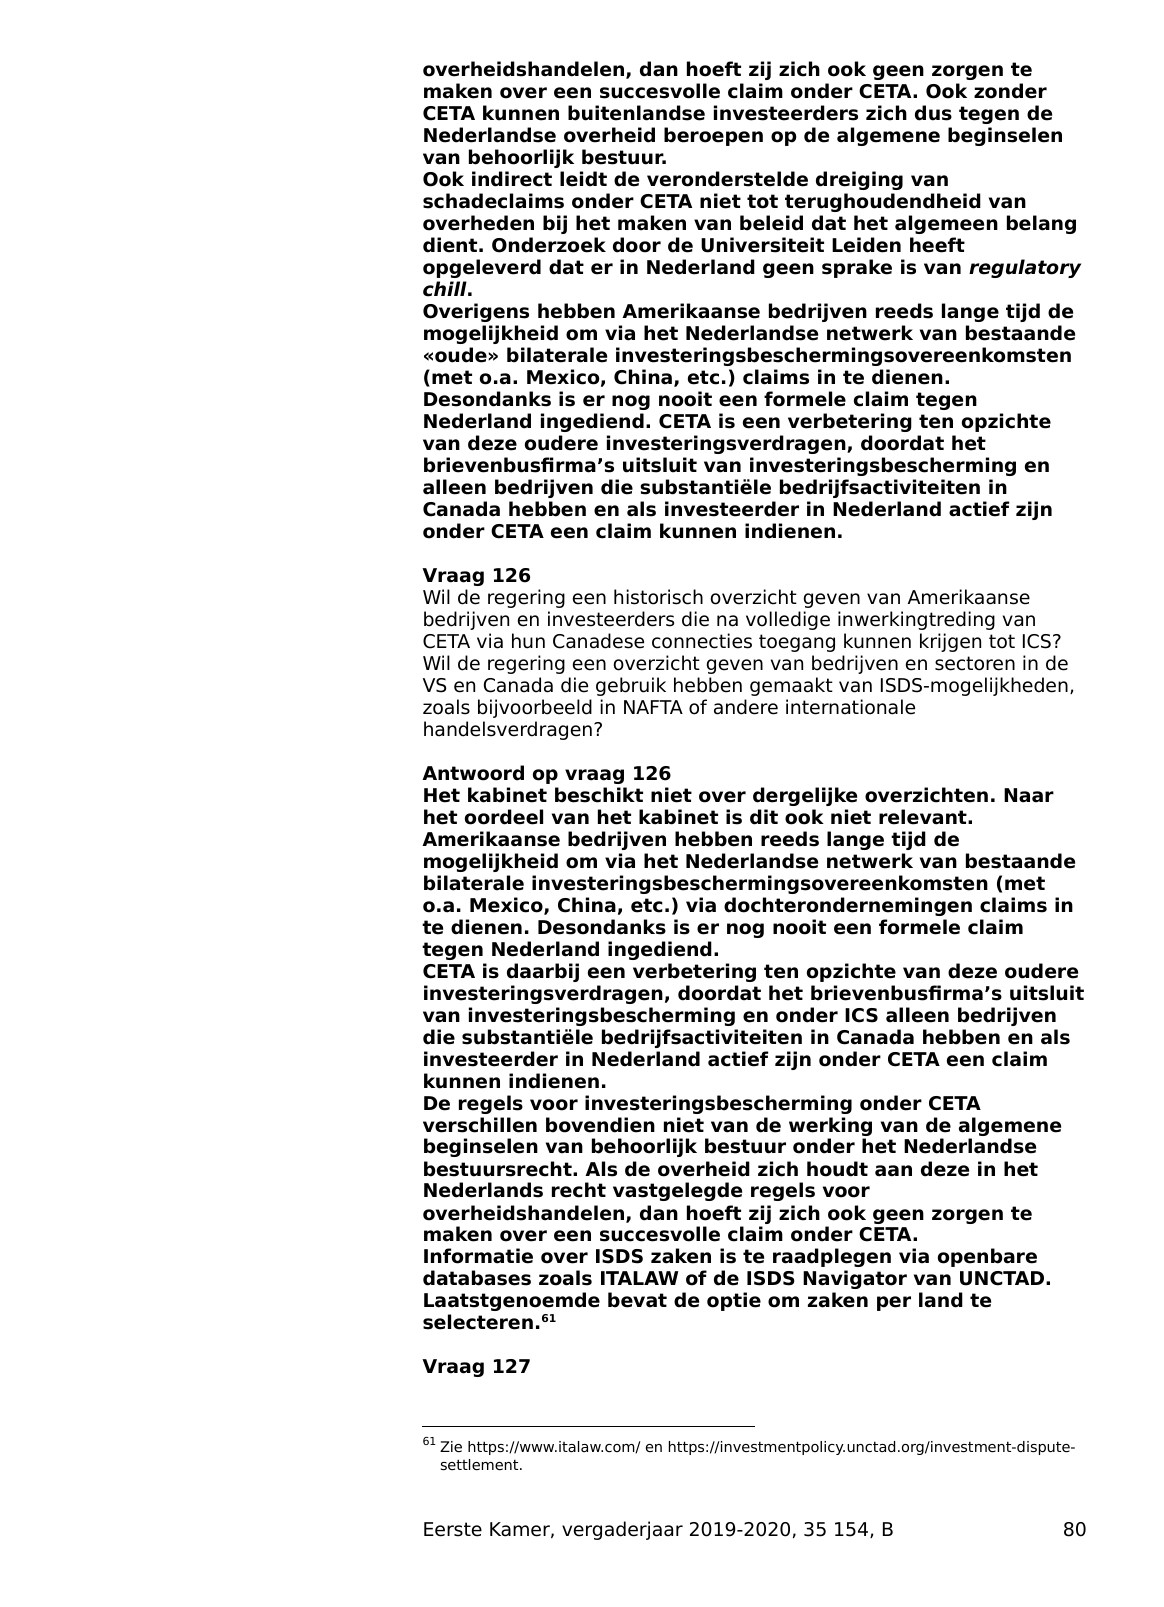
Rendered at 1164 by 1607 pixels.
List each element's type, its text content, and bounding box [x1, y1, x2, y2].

text Ook indirect leidt de veronderstelde dreiging van schadeclaims onder CETA niet tot terughoudendheid van overheden bij het maken van beleid dat het algemeen belang dient. Onderzoek door de Universiteit Leiden heeft opgeleverd dat er in Nederland geen sprake is van regulatory chill. [422, 169, 1087, 301]
text Informatie over ISDS zaken is te raadplegen via openbare databases zoals ITALAW of de ISDS Navigator van UNCTAD. Laatstgenoemde bevat de optie om zaken per land te selecteren. [422, 1246, 1087, 1334]
text Vraag 126 [422, 565, 1087, 587]
text Zie https://www.italaw.com/ en https://investmentpolicy.unctad.org/investment-dispute-settlement. [422, 1435, 1087, 1474]
text CETA is daarbij een verbetering ten opzichte van deze oudere investeringsverdragen, doordat het brievenbusfirma’s uitsluit van investeringsbescherming en onder ICS alleen bedrijven die substantiële bedrijfsactiviteiten in Canada hebben en als investeerder in Nederland actief zijn onder CETA een claim kunnen indienen. [422, 961, 1087, 1092]
text Overigens hebben Amerikaanse bedrijven reeds lange tijd de mogelijkheid om via het Nederlandse netwerk van bestaande «oude» bilaterale investeringsbeschermingsovereenkomsten (met o.a. Mexico, China, etc.) claims in te dienen. Desondanks is er nog nooit een formele claim tegen Nederland ingediend. CETA is een verbetering ten opzichte van deze oudere investeringsverdragen, doordat het brievenbusfirma’s uitsluit van investeringsbescherming en alleen bedrijven die substantiële bedrijfsactiviteiten in Canada hebben en als investeerder in Nederland actief zijn onder CETA een claim kunnen indienen. [422, 301, 1087, 543]
text De regels voor investeringsbescherming onder CETA verschillen bovendien niet van de werking van de algemene beginselen van behoorlijk bestuur onder het Nederlandse bestuursrecht. Als de overheid zich houdt aan deze in het Nederlands recht vastgelegde regels voor overheidshandelen, dan hoeft zij zich ook geen zorgen te maken over een succesvolle claim onder CETA. [422, 1092, 1087, 1246]
text Vraag 127 [422, 1356, 1087, 1378]
text overheidshandelen, dan hoeft zij zich ook geen zorgen te maken over een succesvolle claim onder CETA. Ook zonder CETA kunnen buitenlandse investeerders zich dus tegen de Nederlandse overheid beroepen op de algemene beginselen van behoorlijk bestuur. [422, 59, 1087, 169]
text Antwoord op vraag 126 [422, 763, 1087, 785]
text Het kabinet beschikt niet over dergelijke overzichten. Naar het oordeel van het kabinet is dit ook niet relevant. Amerikaanse bedrijven hebben reeds lange tijd de mogelijkheid om via het Nederlandse netwerk van bestaande bilaterale investeringsbeschermingsovereenkomsten (met o.a. Mexico, China, etc.) via dochterondernemingen claims in te dienen. Desondanks is er nog nooit een formele claim tegen Nederland ingediend. [422, 785, 1087, 961]
text Wil de regering een historisch overzicht geven van Amerikaanse bedrijven en investeerders die na volledige inwerkingtreding van CETA via hun Canadese connecties toegang kunnen krijgen tot ICS? Wil de regering een overzicht geven van bedrijven en sectoren in de VS en Canada die gebruik hebben gemaakt van ISDS-mogelijkheden, zoals bijvoorbeeld in NAFTA of andere internationale handelsverdragen? [422, 587, 1087, 741]
